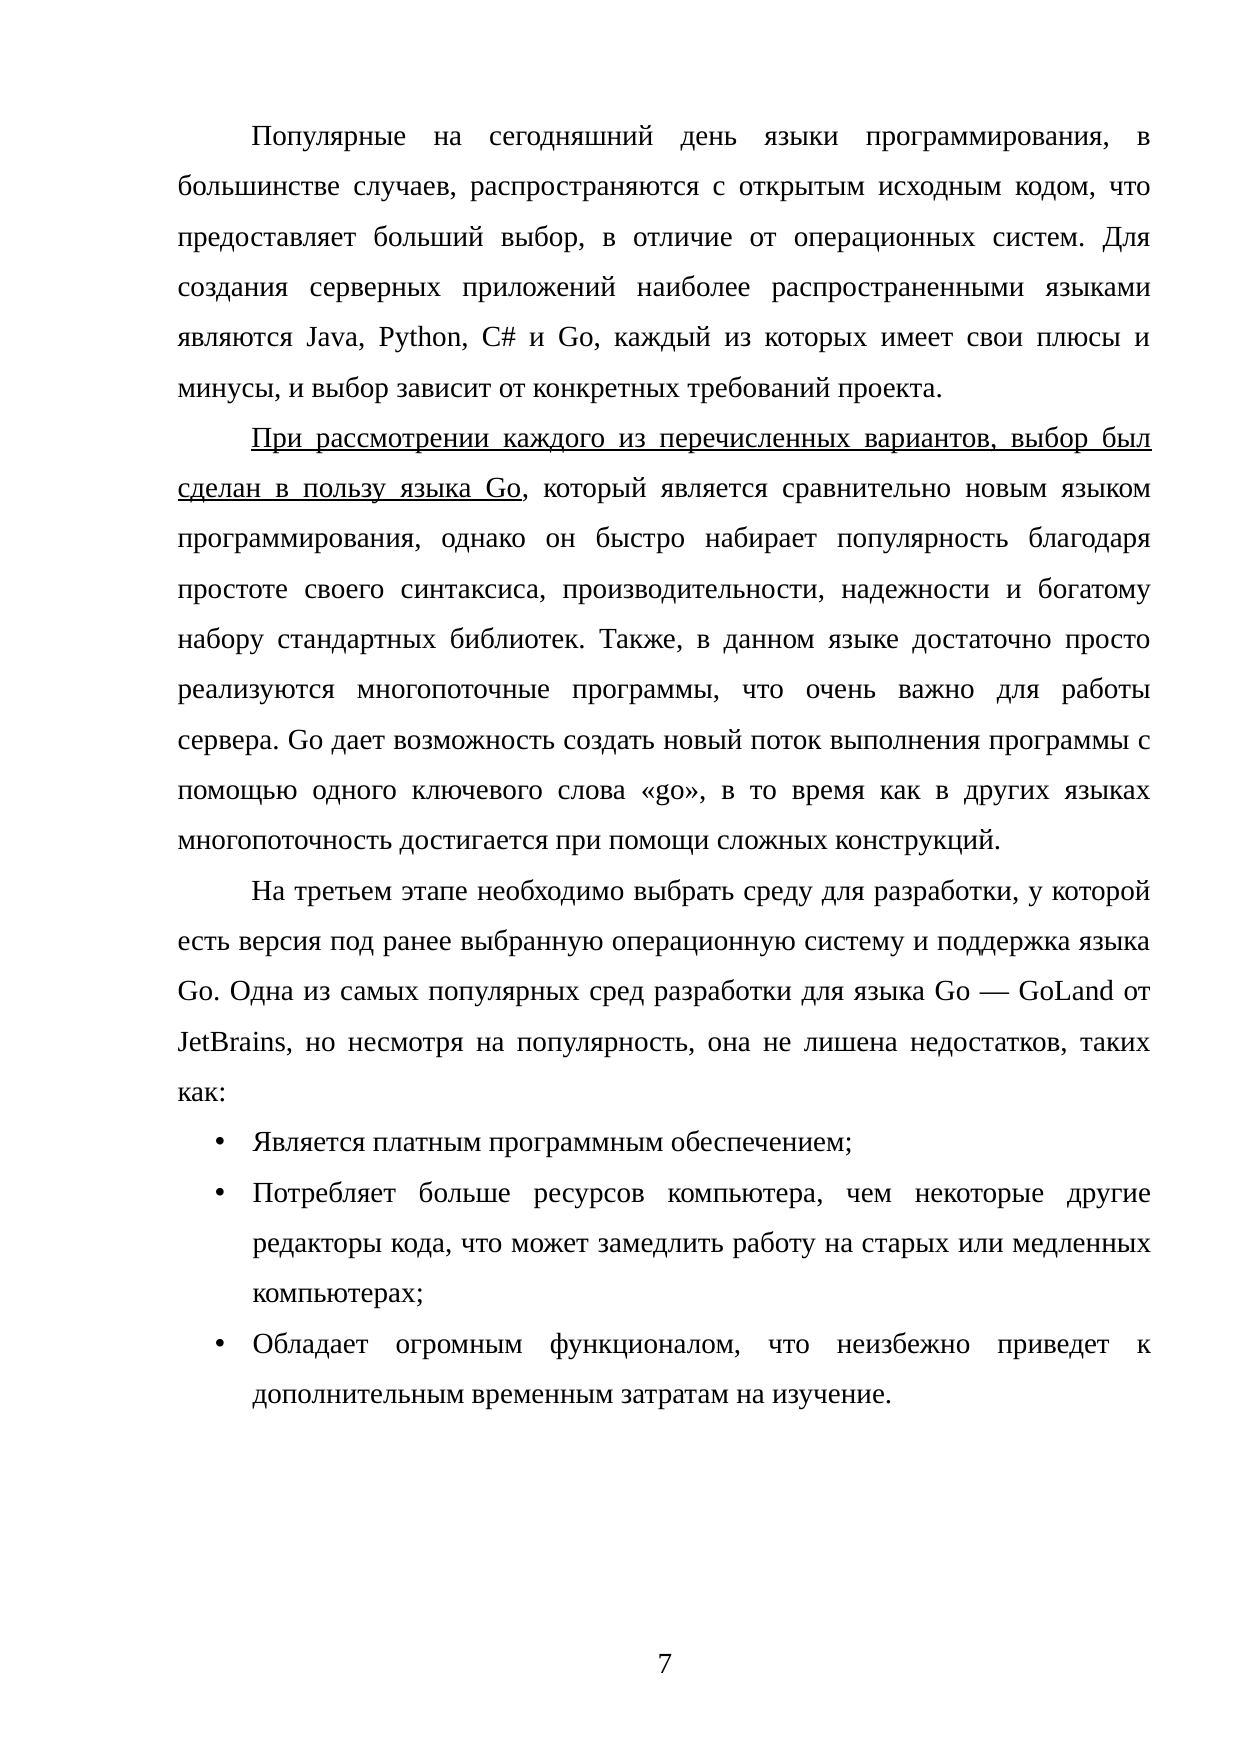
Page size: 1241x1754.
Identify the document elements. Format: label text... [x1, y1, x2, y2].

list Обладает огромным функционалом, что неизбежно приведет к дополнительным временным затратам на изучение. [215, 1326, 1152, 1410]
text На третьем этапе необходимо выбрать среду для разработки, у которой есть версия под ранее выбранную операционную систему и поддержка языка Go. Одна из самых популярных сред разработки для языка Go — GoLand от JetBrains, но несмотря на популярность, она не лишена недостатков, таких как: [177, 873, 1152, 1108]
text Популярные на сегодняшний день языки программирования, в большинстве случаев, распространяются с открытым исходным кодом, что предоставляет больший выбор, в отличие от операционных систем. Для создания серверных приложений наиболее распространенными языками являются Java, Python, C# и Go, каждый из которых имеет свои плюсы и минусы, и выбор зависит от конкретных требований проекта. [177, 118, 1152, 403]
list Потребляет больше ресурсов компьютера, чем некоторые другие редакторы кода, что может замедлить работу на старых или медленных компьютерах; [215, 1175, 1152, 1309]
text При рассмотрении каждого из перечисленных вариантов, выбор был сделан в пользу языка Go, который является сравнительно новым языком программирования, однако он быстро набирает популярность благодаря простоте своего синтаксиса, производительности, надежности и богатому набору стандартных библиотек. Также, в данном языке достаточно просто реализуются многопоточные программы, что очень важно для работы сервера. Go дает возможность создать новый поток выполнения программы с помощью одного ключевого слова «go», в то время как в других языках многопоточность достигается при помощи сложных конструкций. [177, 420, 1152, 856]
list Является платным программным обеспечением; [215, 1124, 1152, 1158]
